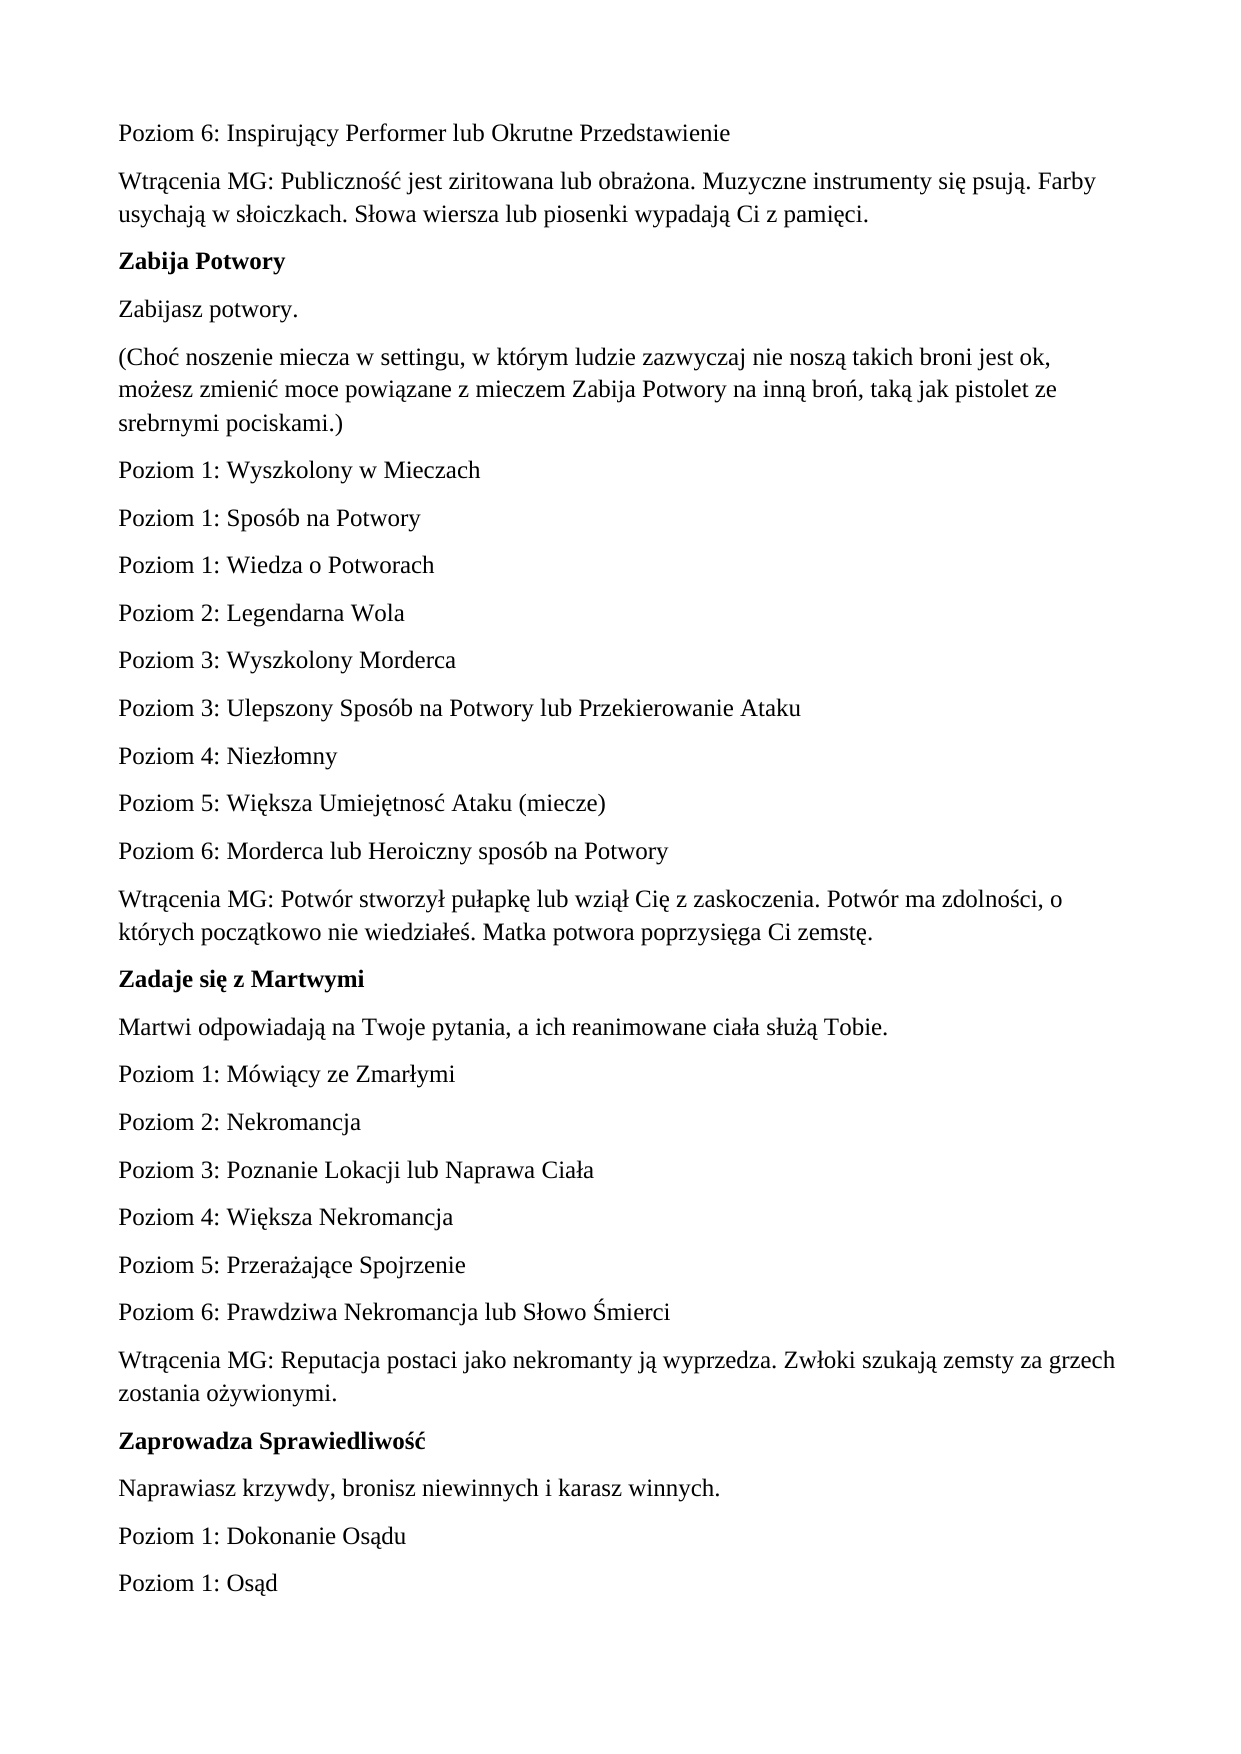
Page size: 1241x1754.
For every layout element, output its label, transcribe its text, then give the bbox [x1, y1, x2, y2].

text Poziom 6: Morderca lub Heroiczny sposób na Potwory [118, 836, 1122, 865]
text Poziom 4: Niezłomny [118, 741, 1122, 769]
text Poziom 2: Legendarna Wola [118, 598, 1122, 627]
text Poziom 6: Inspirujący Performer lub Okrutne Przedstawienie [118, 118, 1122, 147]
text Poziom 1: Dokonanie Osądu [118, 1521, 1122, 1550]
text (Choć noszenie miecza w settingu, w którym ludzie zazwyczaj nie noszą takich broni jest ok, możesz zmienić moce powiązane z mieczem Zabija Potwory na inną broń, taką jak pistolet ze srebrnymi pociskami.) [118, 342, 1122, 436]
text Poziom 3: Ulepszony Sposób na Potwory lub Przekierowanie Ataku [118, 693, 1122, 722]
text Zadaje się z Martwymi [118, 964, 1122, 993]
text Poziom 3: Wyszkolony Morderca [118, 646, 1122, 674]
text Poziom 1: Wyszkolony w Mieczach [118, 455, 1122, 484]
text Martwi odpowiadają na Twoje pytania, a ich reanimowane ciała służą Tobie. [118, 1012, 1122, 1041]
text Wtrącenia MG: Publiczność jest ziritowana lub obrażona. Muzyczne instrumenty się psują. Farby usychają w słoiczkach. Słowa wiersza lub piosenki wypadają Ci z pamięci. [118, 166, 1122, 227]
text Poziom 5: Większa Umiejętnosć Ataku (miecze) [118, 788, 1122, 817]
text Zabija Potwory [118, 246, 1122, 275]
text Wtrącenia MG: Potwór stworzył pułapkę lub wziął Cię z zaskoczenia. Potwór ma zdolności, o których początkowo nie wiedziałeś. Matka potwora poprzysięga Ci zemstę. [118, 884, 1122, 945]
text Poziom 1: Wiedza o Potworach [118, 550, 1122, 579]
text Zabijasz potwory. [118, 294, 1122, 323]
text Poziom 4: Większa Nekromancja [118, 1202, 1122, 1231]
text Poziom 1: Mówiący ze Zmarłymi [118, 1059, 1122, 1088]
text Poziom 1: Osąd [118, 1568, 1122, 1597]
text Wtrącenia MG: Reputacja postaci jako nekromanty ją wyprzedza. Zwłoki szukają zemsty za grzech zostania ożywionymi. [118, 1345, 1122, 1407]
text Poziom 1: Sposób na Potwory [118, 503, 1122, 532]
text Naprawiasz krzywdy, bronisz niewinnych i karasz winnych. [118, 1473, 1122, 1502]
text Poziom 2: Nekromancja [118, 1107, 1122, 1136]
text Poziom 6: Prawdziwa Nekromancja lub Słowo Śmierci [118, 1297, 1122, 1326]
text Poziom 5: Przerażające Spojrzenie [118, 1250, 1122, 1279]
text Zaprowadza Sprawiedliwość [118, 1426, 1122, 1454]
text Poziom 3: Poznanie Lokacji lub Naprawa Ciała [118, 1155, 1122, 1183]
